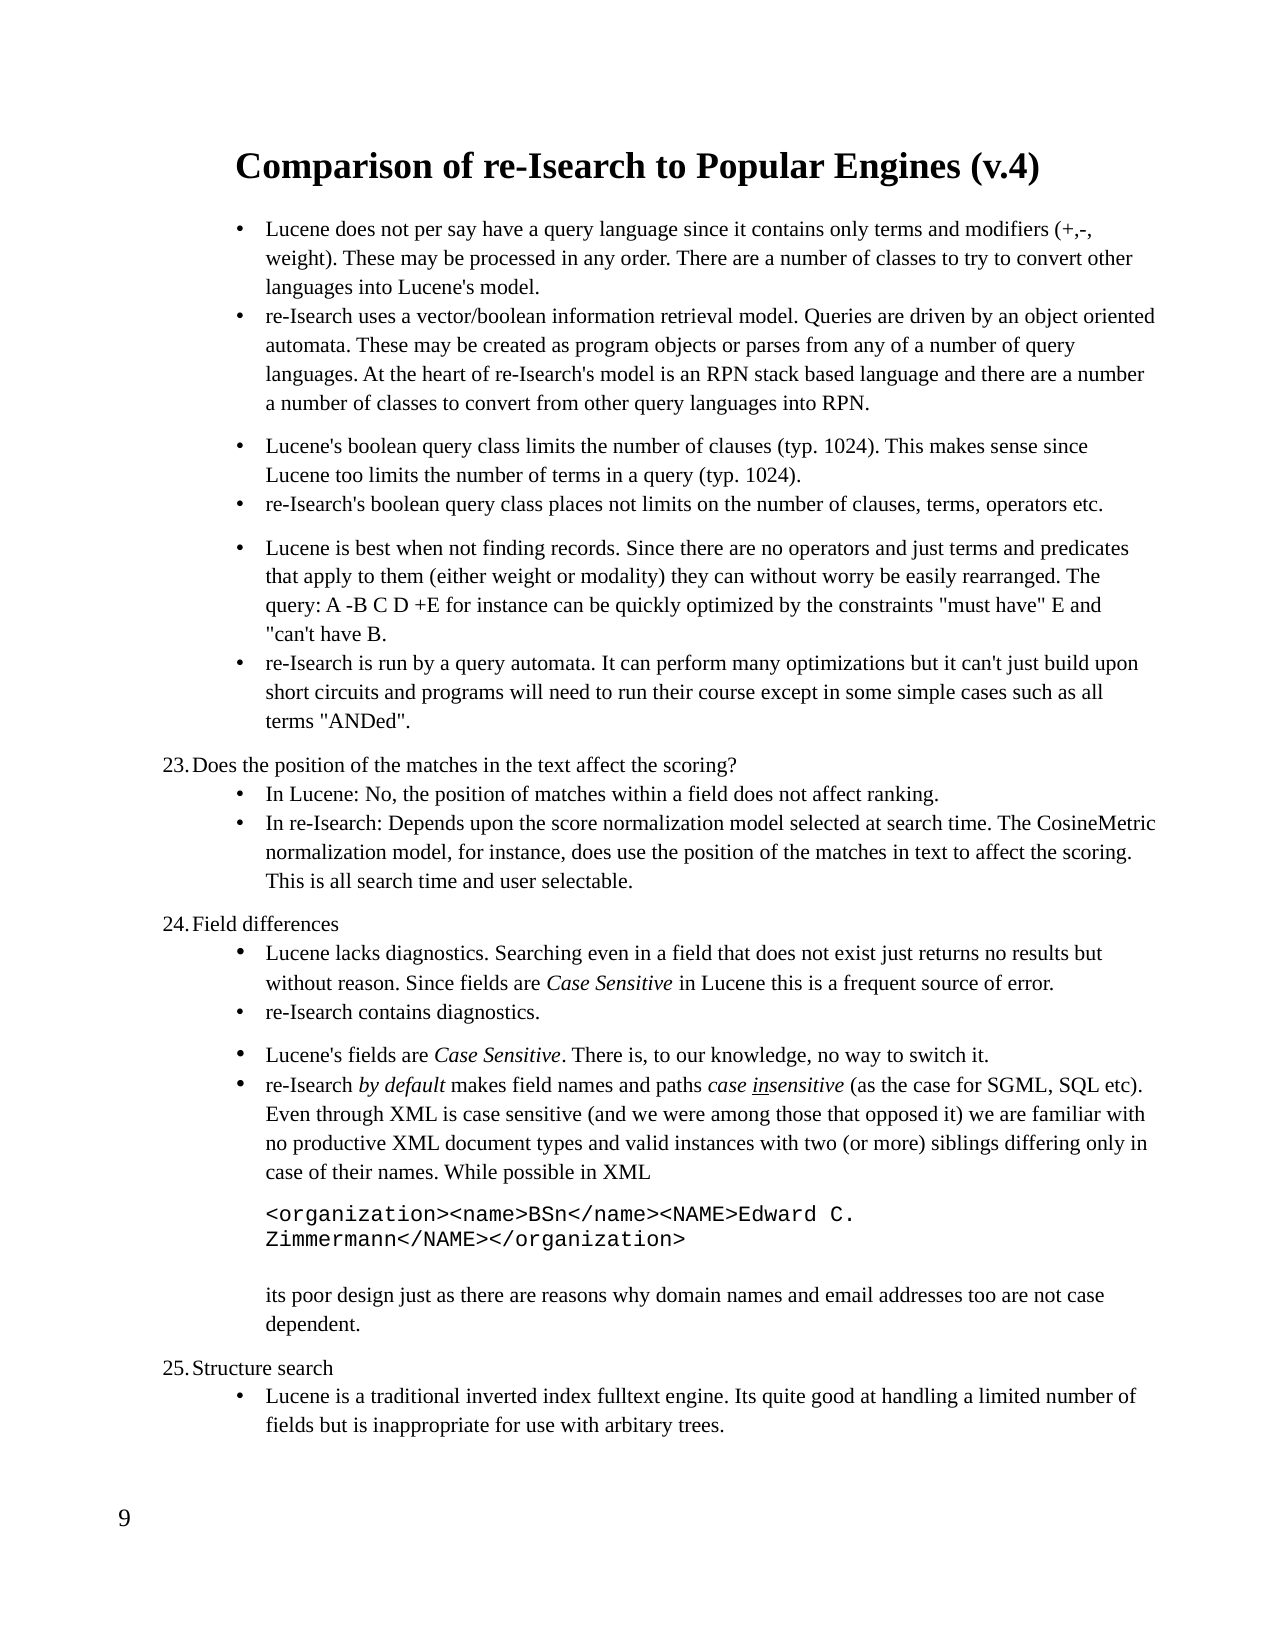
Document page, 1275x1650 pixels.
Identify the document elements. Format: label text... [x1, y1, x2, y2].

list Lucene does not per say have a query language since it contains only terms and modifiers (+,-, weight). These may be processed in any order. There are a number of classes to try to convert other languages into Lucene's model. [236, 216, 1157, 299]
list Lucene lacks diagnostics. Searching even in a field that does not exist just returns no results but without reason. Since fields are Case Sensitive in Lucene this is a frequent source of error. [236, 940, 1157, 995]
list its poor design just as there are reasons why domain names and email addresses too are not case dependent. [236, 1282, 1157, 1336]
list Lucene is a traditional inverted index fulltext engine. Its quite good at handling a limited number of fields but is inappropriate for use with arbitary trees. [236, 1383, 1157, 1438]
list re-Isearch's boolean query class places not limits on the number of clauses, terms, operators etc. [236, 491, 1157, 516]
list Lucene's fields are Case Sensitive. There is, to our knowledge, no way to switch it. [236, 1042, 1157, 1068]
list re-Isearch by default makes field names and paths case insensitive (as the case for SGML, SQL etc). Even through XML is case sensitive (and we were among those that opposed it) we are familiar with no productive XML document types and valid instances with two (or more) siblings differing only in case of their names. While possible in XML [236, 1072, 1157, 1184]
list Structure search [162, 1354, 1157, 1380]
list <organization><name>BSn</name><NAME>Edward C. Zimmermann</NAME></organization> [236, 1203, 1157, 1252]
list re-Isearch is run by a query automata. It can perform many optimizations but it can't just build upon short circuits and programs will need to run their course except in some simple cases such as all terms "ANDed". [236, 650, 1157, 733]
list Field differences [162, 911, 1157, 936]
list Does the position of the matches in the text affect the scoring? [162, 752, 1157, 777]
list Lucene is best when not finding records. Since there are no operators and just terms and predicates that apply to them (either weight or modality) they can without worry be easily rearranged. The query: A -B C D +E for instance can be quickly optimized by the constraints "must have" E and "can't have B. [236, 534, 1157, 647]
list re-Isearch uses a vector/boolean information retrieval model. Queries are driven by an object oriented automata. These may be created as program objects or parses from any of a number of query languages. At the heart of re-Isearch's model is an RPN stack based language and there are a number a number of classes to convert from other query languages into RPN. [236, 303, 1157, 415]
list In re-Isearch: Depends upon the score normalization model selected at search time. The CosineMetric normalization model, for instance, does use the position of the matches in text to affect the scoring. This is all search time and user selectable. [236, 810, 1157, 893]
list re-Isearch contains diagnostics. [236, 999, 1157, 1024]
list Lucene's boolean query class limits the number of clauses (typ. 1024). This makes sense since Lucene too limits the number of terms in a query (typ. 1024). [236, 433, 1157, 487]
list In Lucene: No, the position of matches within a field does not affect ranking. [236, 781, 1157, 806]
